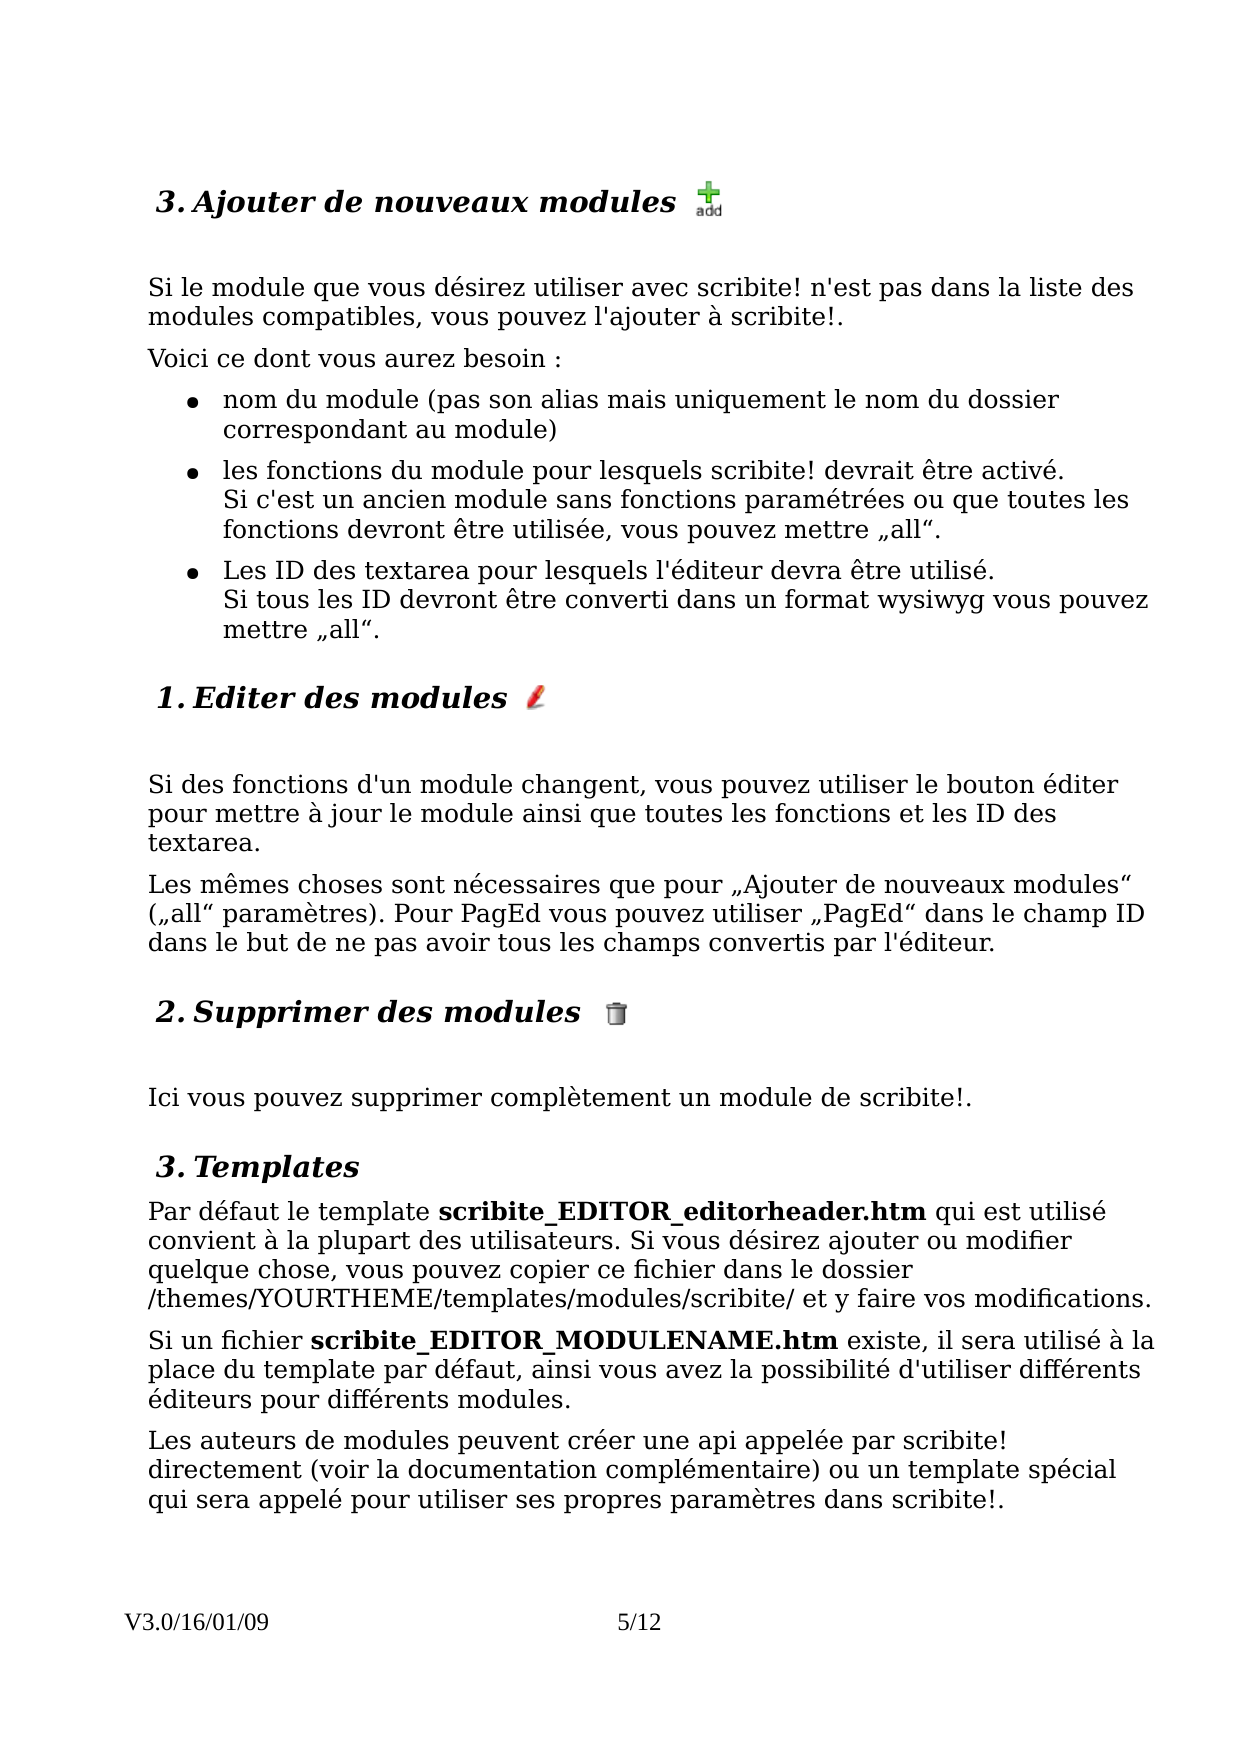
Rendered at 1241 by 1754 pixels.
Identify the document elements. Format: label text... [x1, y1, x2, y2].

subtitle Supprimer des modules [156, 995, 1160, 1029]
list les fonctions du module pour lesquels scribite! devrait être activé. Si c'est un ancien module sans fonctions paramétrées ou que toutes les fonctions devront être utilisée, vous pouvez mettre „all“. [185, 457, 1160, 544]
text Si un fichier scribite_EDITOR_MODULENAME.htm existe, il sera utilisé à la place du template par défaut, ainsi vous avez la possibilité d'utiliser différents éditeurs pour différents modules. [148, 1326, 1160, 1414]
subtitle Editer des modules [156, 682, 1160, 716]
text Les auteurs de modules peuvent créer une api appelée par scribite! directement (voir la documentation complémentaire) ou un template spécial qui sera appelé pour utiliser ses propres paramètres dans scribite!. [148, 1426, 1160, 1514]
picture [693, 178, 725, 218]
text Les mêmes choses sont nécessaires que pour „Ajouter de nouveaux modules“ („all“ paramètres). Pour PagEd vous pouvez utiliser „PagEd“ dans le champ ID dans le but de ne pas avoir tous les champs convertis par l'éditeur. [148, 870, 1160, 957]
picture [603, 1001, 629, 1027]
picture [523, 685, 549, 710]
subtitle Templates [156, 1150, 1160, 1184]
list Les ID des textarea pour lesquels l'éditeur devra être utilisé. Si tous les ID devront être converti dans un format wysiwyg vous pouvez mettre „all“. [185, 557, 1160, 644]
text Voici ce dont vous aurez besoin : [148, 344, 1160, 373]
text Si des fonctions d'un module changent, vous pouvez utiliser le bouton éditer pour mettre à jour le module ainsi que toutes les fonctions et les ID des textarea. [148, 770, 1160, 857]
text Ici vous pouvez supprimer complètement un module de scribite!. [148, 1083, 1160, 1113]
text Si le module que vous désirez utiliser avec scribite! n'est pas dans la liste des modules compatibles, vous pouvez l'ajouter à scribite!. [148, 273, 1160, 332]
text Par défaut le template scribite_EDITOR_editorheader.htm qui est utilisé convient à la plupart des utilisateurs. Si vous désirez ajouter ou modifier quelque chose, vous pouvez copier ce fichier dans le dossier /themes/YOURTHEME/templates/modules/scribite/ et y faire vos modifications. [148, 1197, 1160, 1314]
list nom du module (pas son alias mais uniquement le nom du dossier correspondant au module) [185, 386, 1160, 444]
subtitle Ajouter de nouveaux modules [156, 185, 1160, 219]
